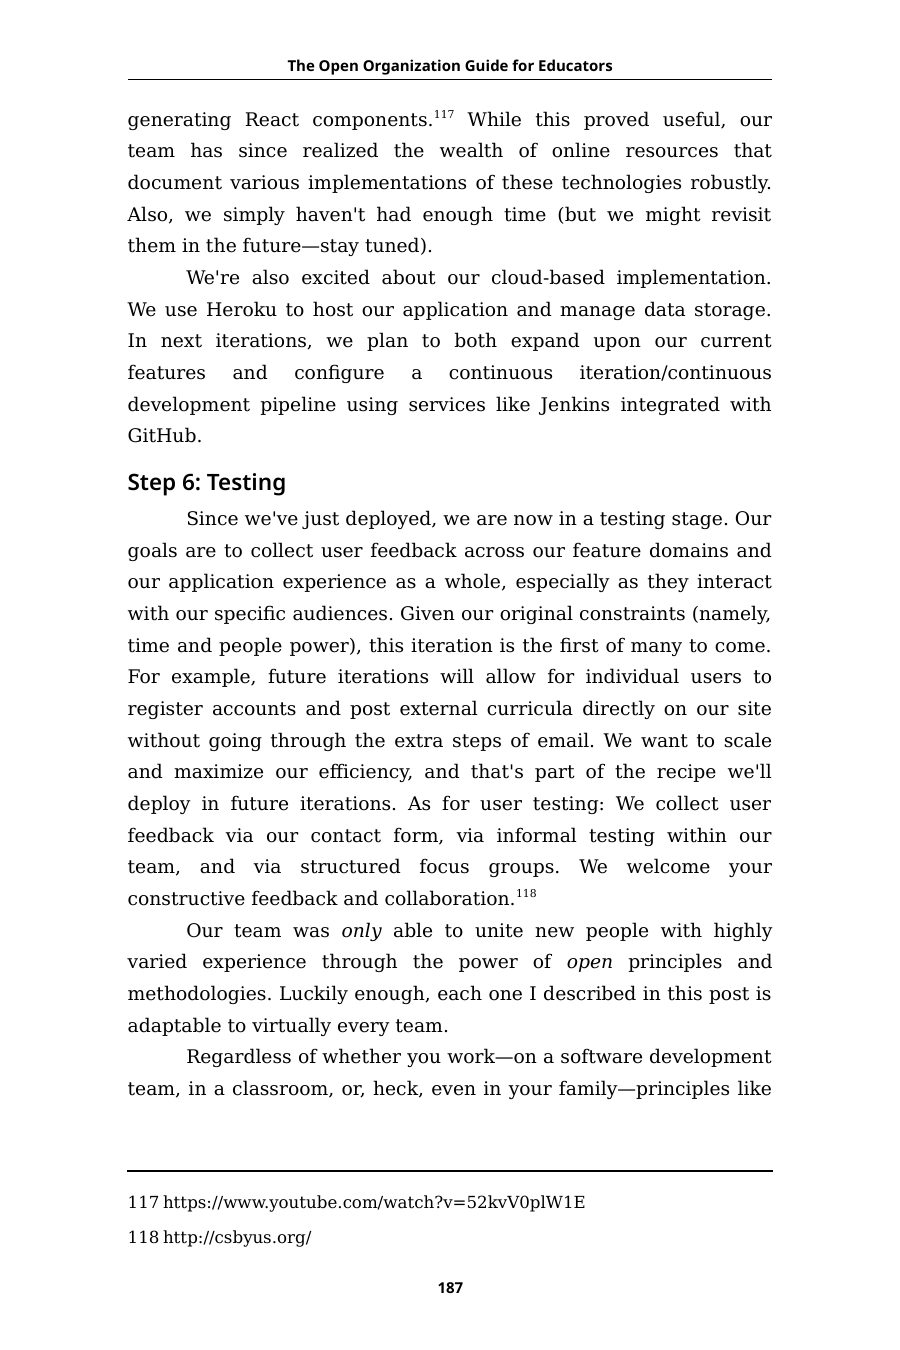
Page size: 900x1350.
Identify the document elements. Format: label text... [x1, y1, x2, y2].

text We're also excited about our cloud-based implementation. We use Heroku to host our application and manage data storage. In next iterations, we plan to both expand upon our current features and configure a continuous iteration/continuous development pipeline using services like Jenkins integrated with GitHub. [127, 267, 772, 447]
subtitle Step 6: Testing [127, 469, 772, 496]
text Regardless of whether you work—on a software development team, in a classroom, or, heck, even in your family—principles like [127, 1046, 772, 1100]
text Our team was only able to unite new people with highly varied experience through the power of open principles and methodologies. Luckily enough, each one I described in this post is adaptable to virtually every team. [127, 920, 772, 1037]
text https://www.youtube.com/watch?v=52kvV0plW1E [127, 1193, 772, 1213]
text Since we've just deployed, we are now in a testing stage. Our goals are to collect user feedback across our feature domains and our application experience as a whole, especially as they interact with our specific audiences. Given our original constraints (namely, time and people power), this iteration is the first of many to come. For example, future iterations will allow for individual users to register accounts and post external curricula directly on our site without going through the extra steps of email. We want to scale and maximize our efficiency, and that's part of the recipe we'll deploy in future iterations. As for user testing: We collect user feedback via our contact form, via informal testing within our team, and via structured focus groups. We welcome your constructive feedback and collaboration. [127, 508, 772, 910]
text generating React components. While this proved useful, our team has since realized the wealth of online resources that document various implementations of these technologies robustly. Also, we simply haven't had enough time (but we might revisit them in the future—stay tuned). [127, 109, 772, 257]
text http://csbyus.org/ [127, 1228, 772, 1247]
